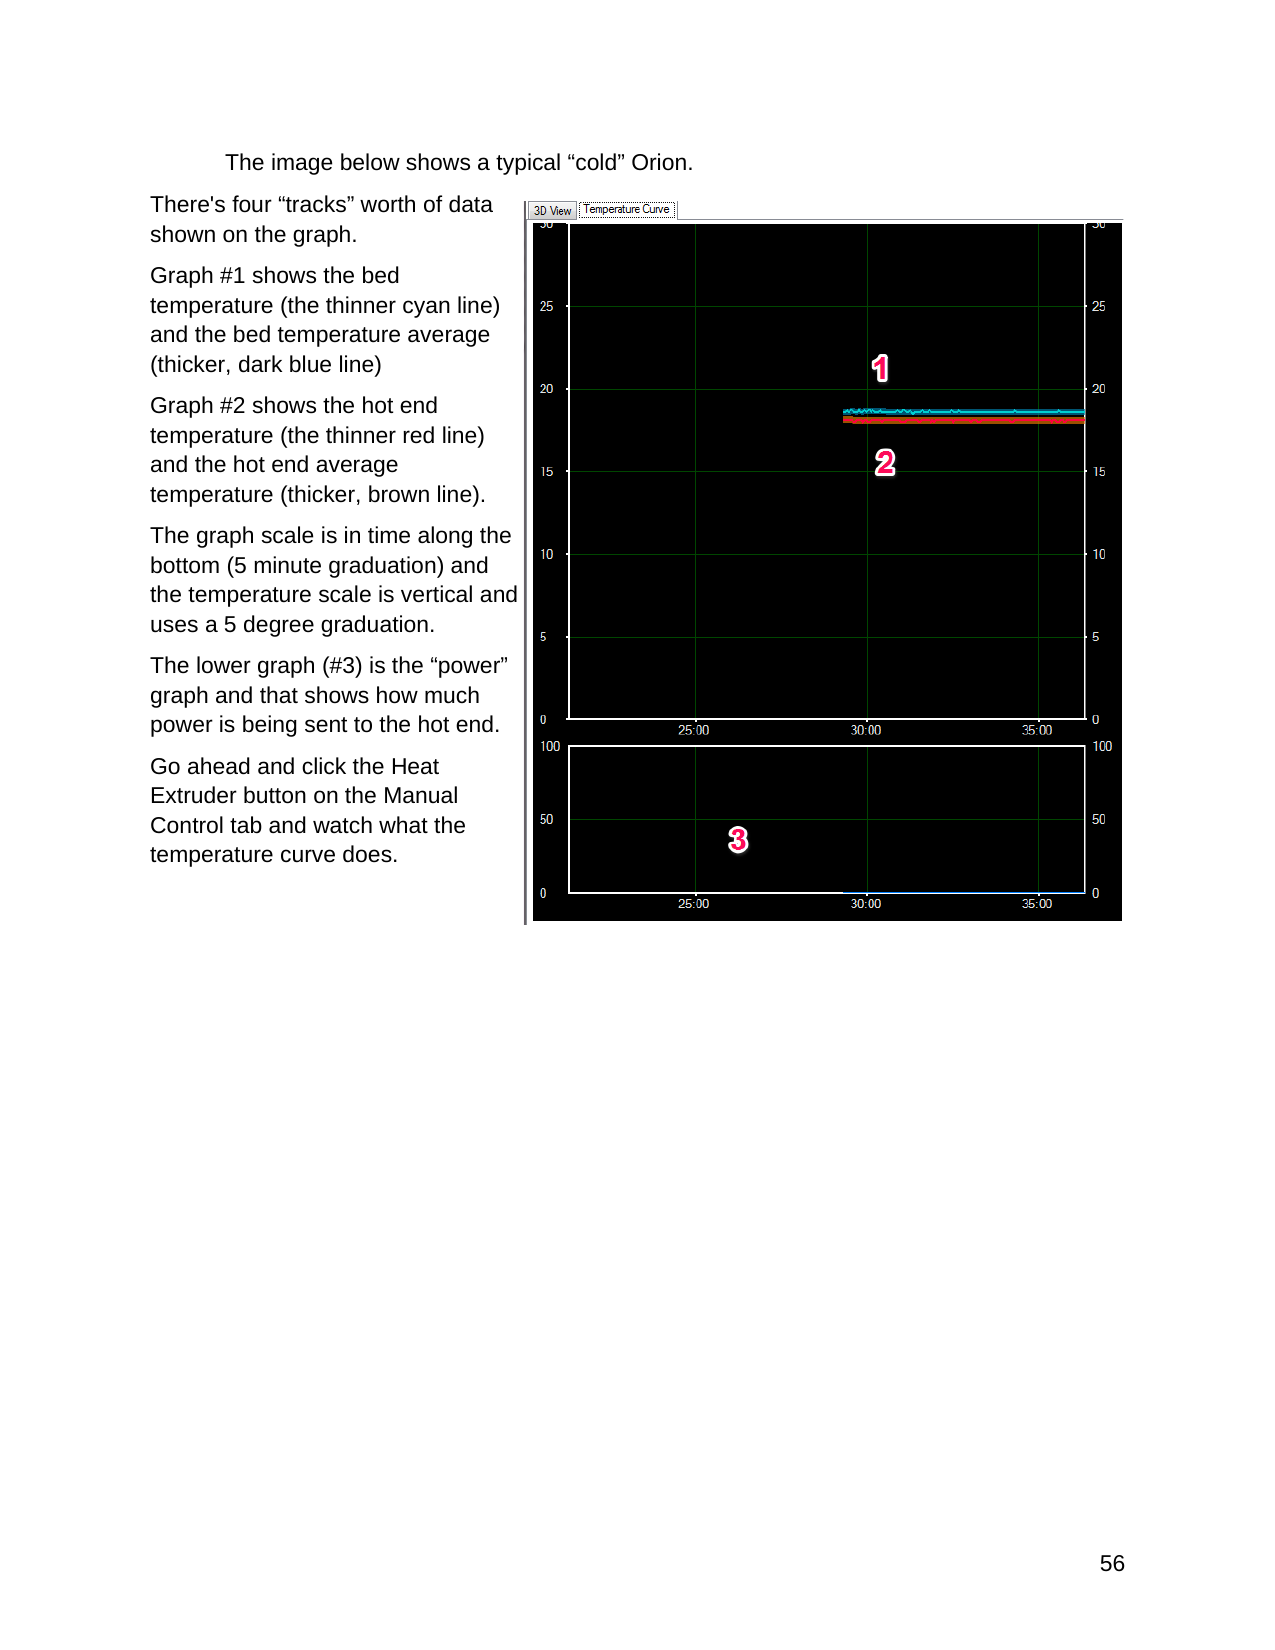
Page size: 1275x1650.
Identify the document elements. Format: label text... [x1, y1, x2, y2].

picture [523, 201, 1124, 925]
text Graph #1 shows the bed temperature (the thinner cyan line) and the bed temperature average (thicker, dark blue line) [150, 263, 523, 377]
text Go ahead and click the Heat Extruder button on the Manual Control tab and watch what the temperature curve does. [150, 754, 523, 867]
text There's four “tracks” worth of data shown on the graph. [150, 192, 1125, 247]
text The lower graph (#3) is the “power” graph and that shows how much power is being sent to the hot end. [150, 653, 523, 737]
text The graph scale is in time along the bottom (5 minute graduation) and the temperature scale is vertical and uses a 5 degree graduation. [150, 523, 523, 637]
text Graph #2 shows the hot end temperature (the thinner red line) and the hot end average temperature (thicker, brown line). [150, 393, 523, 507]
text The image below shows a typical “cold” Orion. [150, 150, 1125, 176]
